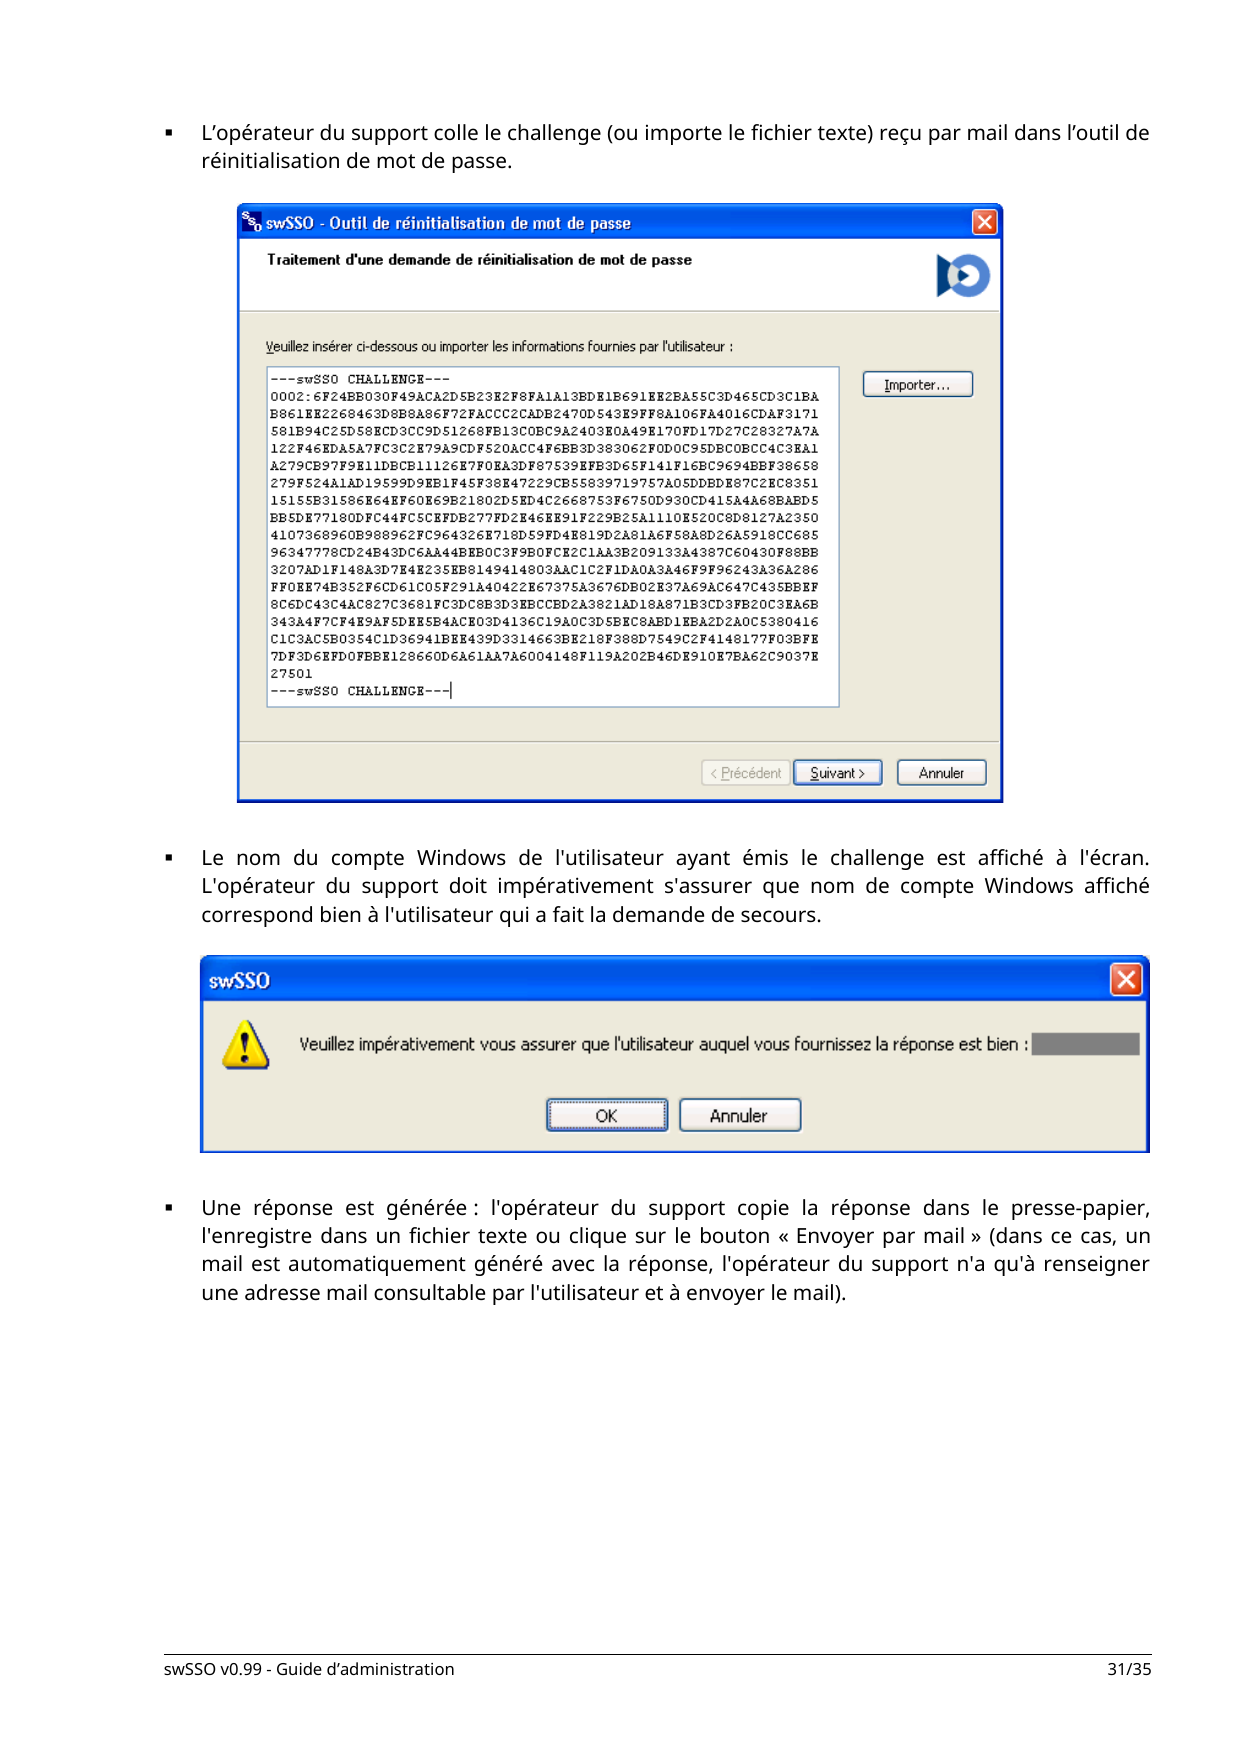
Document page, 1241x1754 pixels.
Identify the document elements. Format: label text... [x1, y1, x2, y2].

list Le nom du compte Windows de l'utilisateur ayant émis le challenge est affiché à l'écran. L'opérateur du support doit impérativement s'assurer que nom de compte Windows affiché correspond bien à l'utilisateur qui a fait la demande de secours. [164, 843, 1152, 928]
picture [236, 203, 1004, 803]
list L’opérateur du support colle le challenge (ou importe le fichier texte) reçu par mail dans l’outil de réinitialisation de mot de passe. [164, 118, 1152, 175]
list Une réponse est générée : l'opérateur du support copie la réponse dans le presse-papier, l'enregistre dans un fichier texte ou clique sur le bouton « Envoyer par mail » (dans ce cas, un mail est automatiquement généré avec la réponse, l'opérateur du support n'a qu'à renseigner une adresse mail consultable par l'utilisateur et à envoyer le mail). [164, 1193, 1152, 1306]
